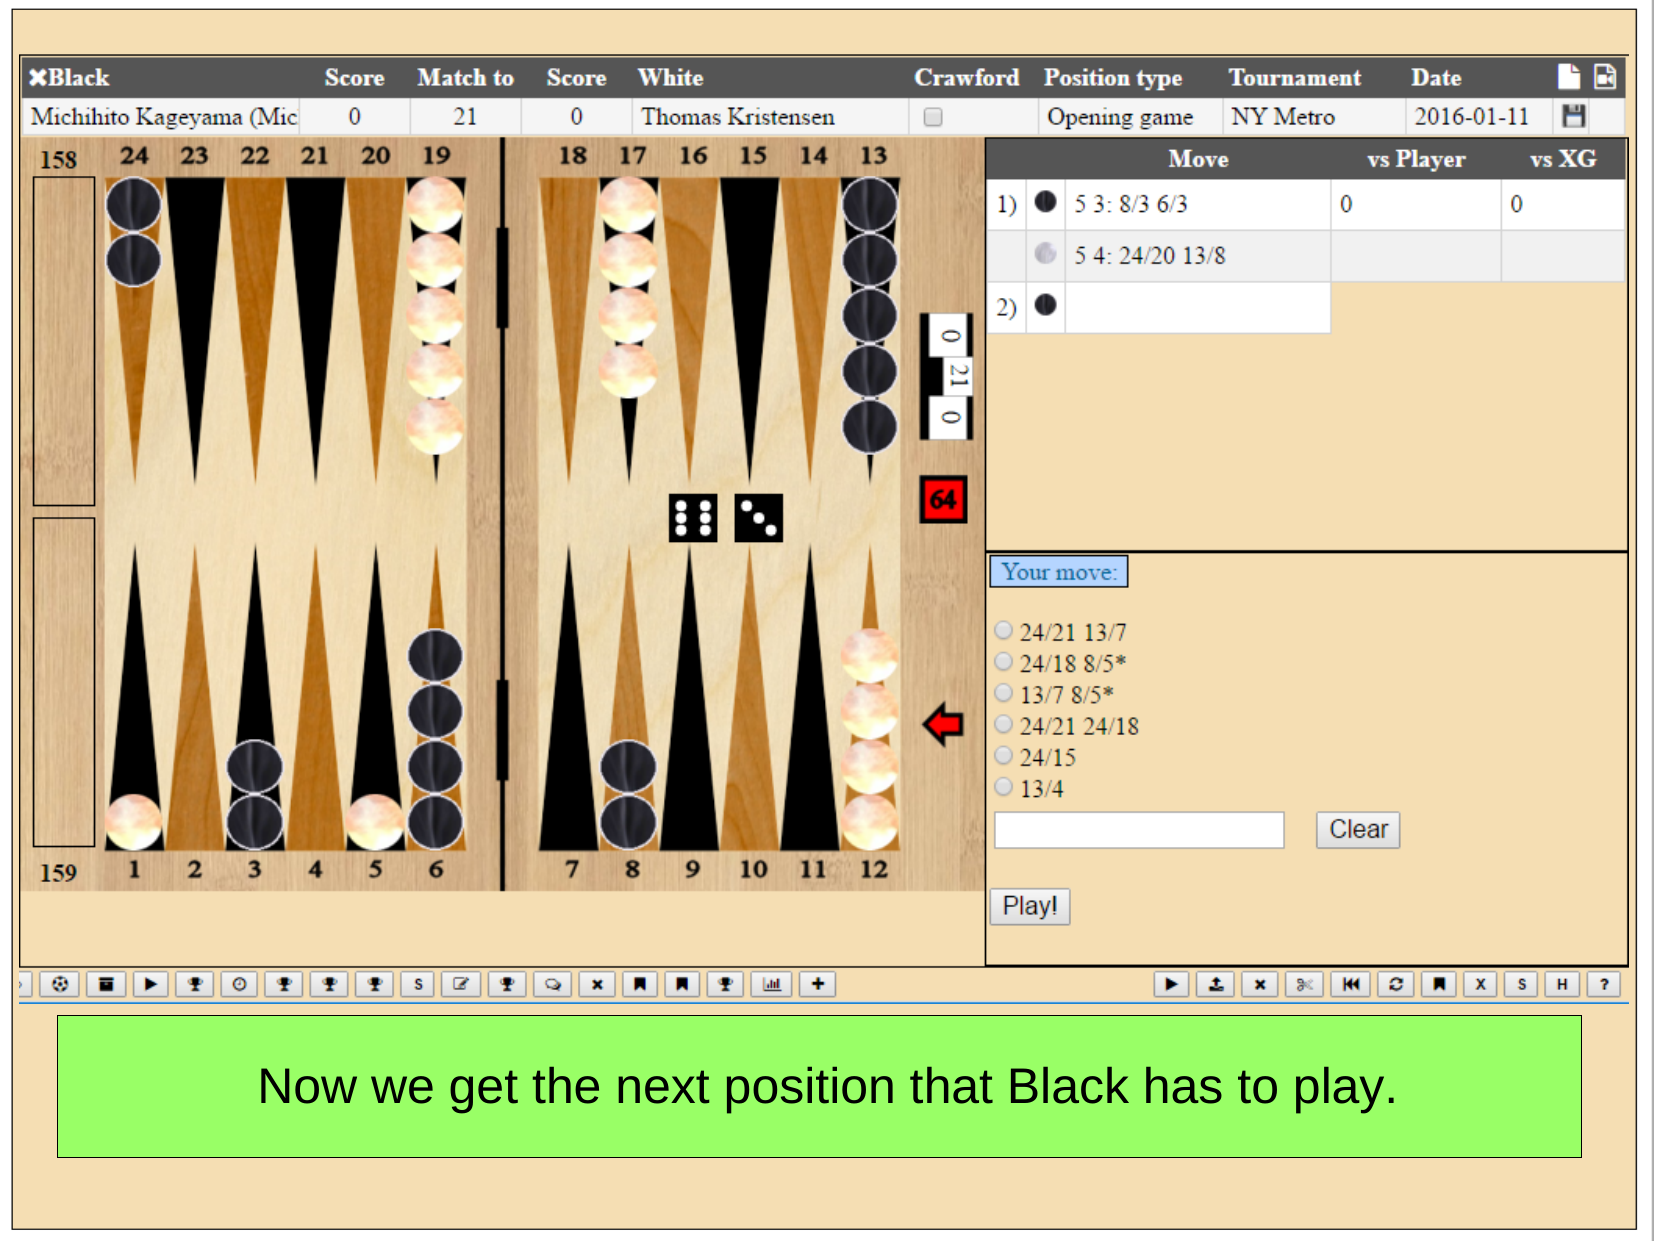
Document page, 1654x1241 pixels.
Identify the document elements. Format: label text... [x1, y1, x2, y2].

text_box Now we get the next position that Black has to play. [57, 1015, 1582, 1158]
picture [0, 0, 1654, 1241]
